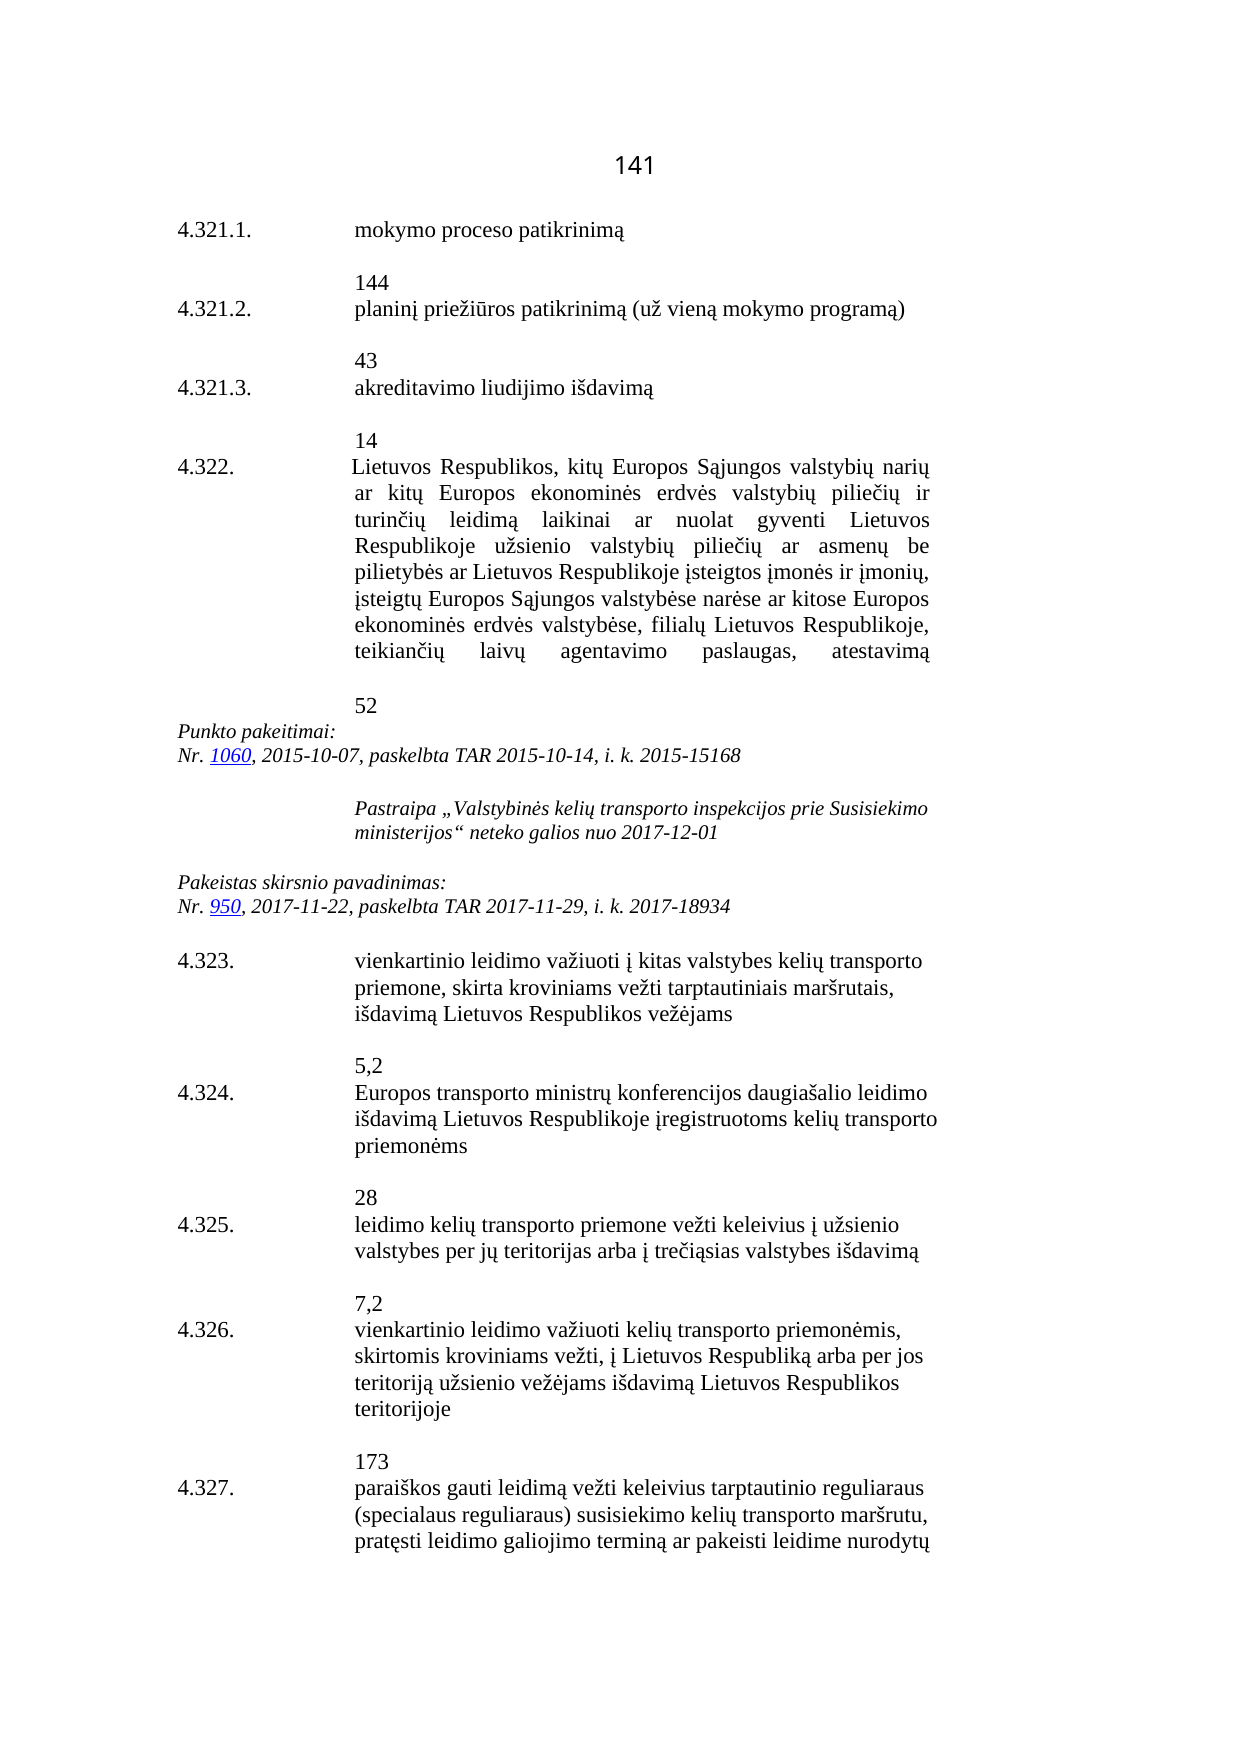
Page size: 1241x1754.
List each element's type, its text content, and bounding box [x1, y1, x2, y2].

text Pakeistas skirsnio pavadinimas: [177, 870, 1093, 894]
text priemonėms 28 [354, 1132, 945, 1211]
text Punkto pakeitimai: [177, 719, 1093, 743]
text 4.321.2. planinį priežiūros patikrinimą (už vieną mokymo programą) 43 [177, 295, 945, 374]
text 4.321.1. mokymo proceso patikrinimą 144 [177, 216, 945, 295]
text pratęsti leidimo galiojimo terminą ar pakeisti leidime nurodytų [354, 1527, 945, 1553]
text teritoriją užsienio vežėjams išdavimą Lietuvos Respublikos [354, 1369, 945, 1395]
text 4.326. vienkartinio leidimo važiuoti kelių transporto priemonėmis, [177, 1316, 945, 1342]
text 4.322. Lietuvos Respublikos, kitų Europos Sąjungos valstybių narių ar kitų Europos ekonominės erdvės valstybių piliečių ir turinčių leidimą laikinai ar nuolat gyventi Lietuvos Respublikoje užsienio valstybių piliečių ar asmenų be pilietybės ar Lietuvos Respublikoje įsteigtos įmonės ir įmonių, įsteigtų Europos Sąjungos valstybėse narėse ar kitose Europos ekonominės erdvės valstybėse, filialų Lietuvos Respublikoje, teikiančių laivų agentavimo paslaugas, atestavimą 52 [177, 453, 930, 719]
text priemone, skirta kroviniams vežti tarptautiniais maršrutais, [354, 973, 945, 1000]
text 4.324. Europos transporto ministrų konferencijos daugiašalio leidimo [177, 1079, 945, 1105]
text išdavimą Lietuvos Respublikos vežėjams 5,2 [354, 1000, 945, 1079]
text 4.327. paraiškos gauti leidimą vežti keleivius tarptautinio reguliaraus [177, 1474, 945, 1501]
text 4.321.3. akreditavimo liudijimo išdavimą 14 [177, 374, 945, 453]
text 4.325. leidimo kelių transporto priemone vežti keleivius į užsienio [177, 1211, 945, 1237]
text Nr. 950, 2017-11-22, paskelbta TAR 2017-11-29, i. k. 2017-18934 [177, 894, 1093, 918]
text (specialaus reguliaraus) susisiekimo kelių transporto maršrutu, [354, 1501, 945, 1527]
text 4.323. vienkartinio leidimo važiuoti į kitas valstybes kelių transporto [177, 947, 945, 973]
text teritorijoje 173 [354, 1395, 945, 1474]
text Nr. 1060, 2015-10-07, paskelbta TAR 2015-10-14, i. k. 2015-15168 [177, 743, 1093, 767]
text Pastraipa „Valstybinės kelių transporto inspekcijos prie Susisiekimo ministerijos“ neteko galios nuo 2017-12-01 [354, 796, 945, 870]
text valstybes per jų teritorijas arba į trečiąsias valstybes išdavimą 7,2 [354, 1237, 945, 1316]
text skirtomis kroviniams vežti, į Lietuvos Respubliką arba per jos [354, 1342, 945, 1369]
text išdavimą Lietuvos Respublikoje įregistruotoms kelių transporto [354, 1105, 945, 1132]
